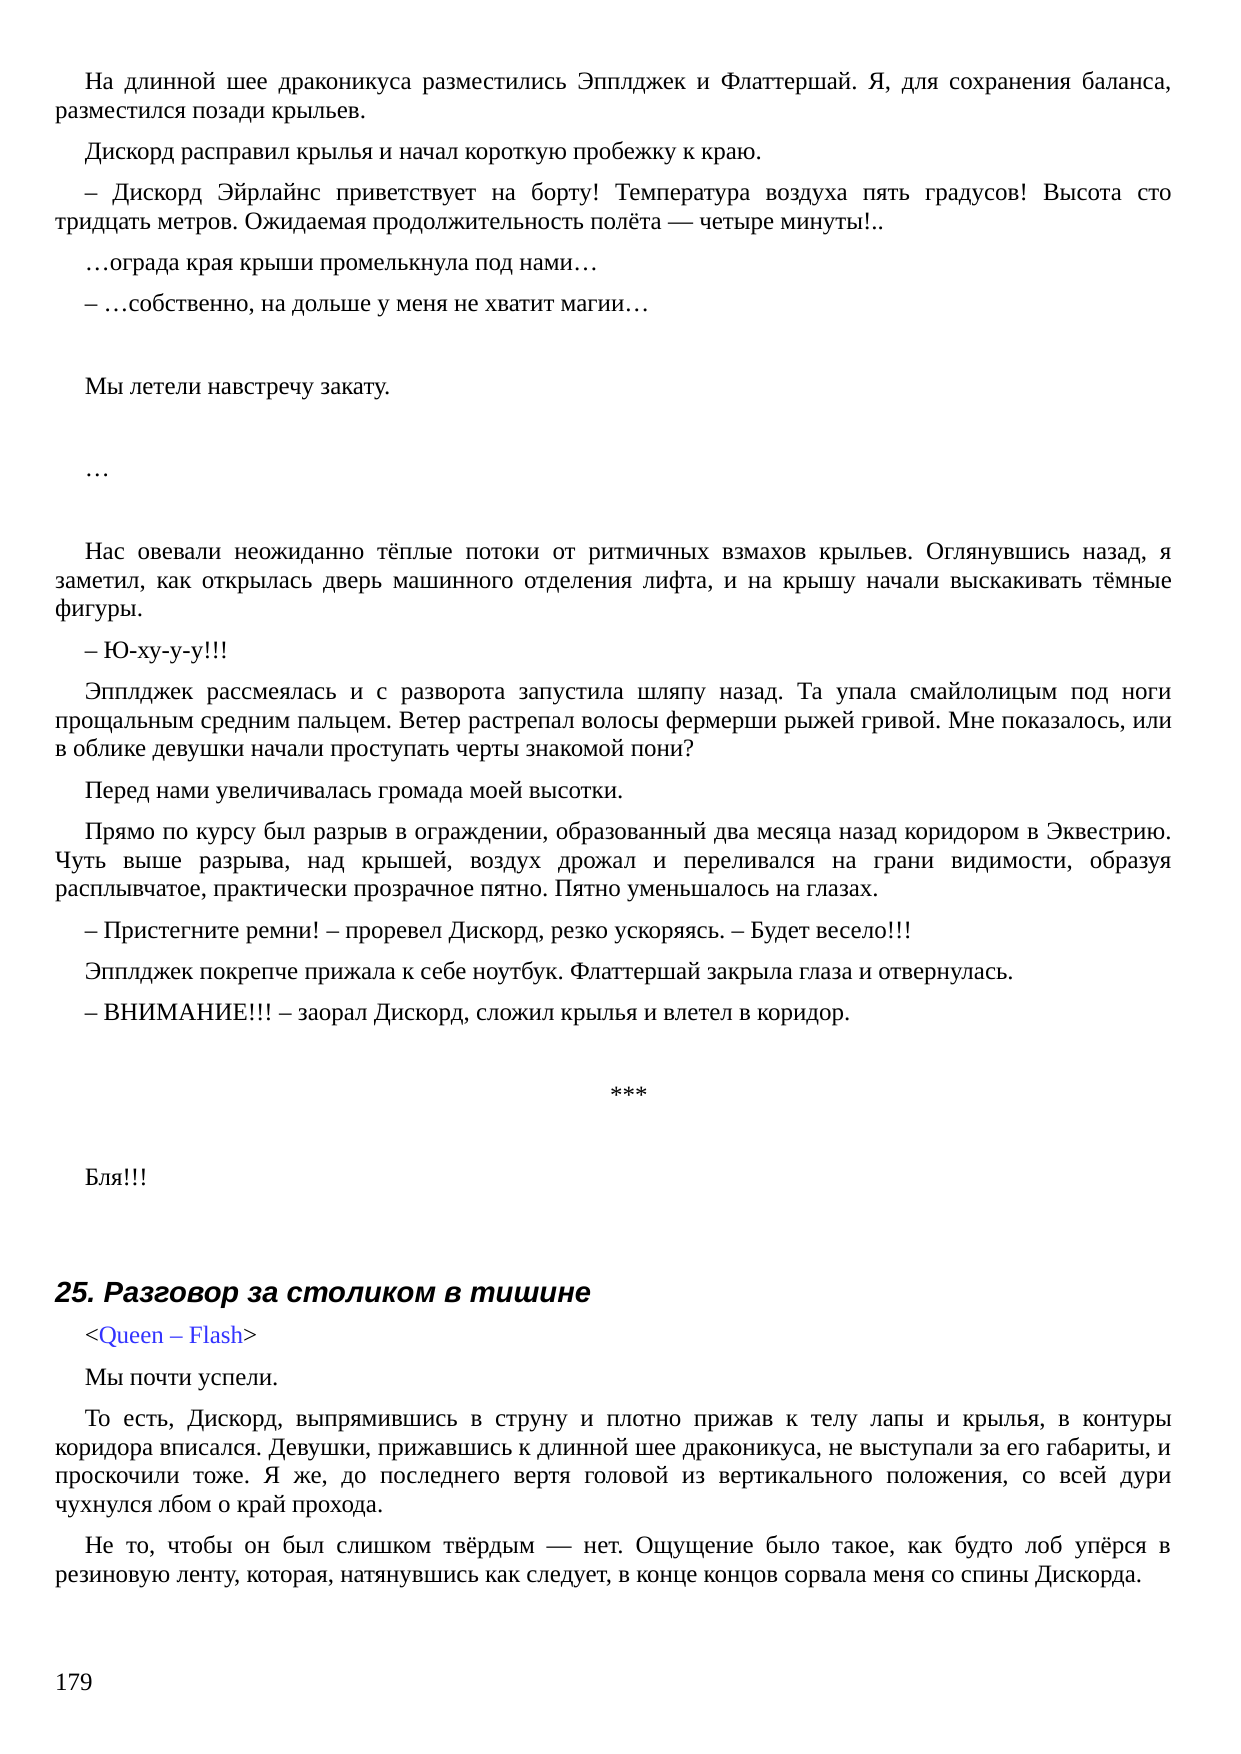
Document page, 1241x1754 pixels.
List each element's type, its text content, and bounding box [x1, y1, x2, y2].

text – Пристегните ремни! – проревел Дискорд, резко ускоряясь. – Будет весело!!! [55, 915, 1173, 943]
text – Дискорд Эйрлайнс приветствует на борту! Температура воздуха пять градусов! Высота сто тридцать метров. Ожидаемая продолжительность полёта — четыре минуты!.. [55, 177, 1173, 235]
text *** [55, 1080, 1173, 1108]
text … [55, 453, 1173, 482]
subtitle 25. Разговор за столиком в тишине [55, 1274, 1173, 1308]
text – Ю-ху-у-у!!! [55, 635, 1173, 663]
text – …собственно, на дольше у меня не хватит магии… [55, 288, 1173, 317]
text Прямо по курсу был разрыв в ограждении, образованный два месяца назад коридором в Эквестрию. Чуть выше разрыва, над крышей, воздух дрожал и переливался на грани видимости, образуя расплывчатое, практически прозрачное пятно. Пятно уменьшалось на глазах. [55, 816, 1173, 902]
text Бля!!! [55, 1162, 1173, 1191]
text Дискорд расправил крылья и начал короткую пробежку к краю. [55, 136, 1173, 165]
text Мы почти успели. [55, 1362, 1173, 1391]
text – ВНИМАНИЕ!!! – заорал Дискорд, сложил крылья и влетел в коридор. [55, 997, 1173, 1026]
text <Queen – Flash> [55, 1321, 1173, 1349]
text Не то, чтобы он был слишком твёрдым — нет. Ощущение было такое, как будто лоб упёрся в резиновую ленту, которая, натянувшись как следует, в конце концов сорвала меня со спины Дискорда. [55, 1531, 1173, 1588]
text Эпплджек рассмеялась и с разворота запустила шляпу назад. Та упала смайлолицым под ноги прощальным средним пальцем. Ветер растрепал волосы фермерши рыжей гривой. Мне показалось, или в облике девушки начали проступать черты знакомой пони? [55, 676, 1173, 762]
text Мы летели навстречу закату. [55, 371, 1173, 400]
text Нас овевали неожиданно тёплые потоки от ритмичных взмахов крыльев. Оглянувшись назад, я заметил, как открылась дверь машинного отделения лифта, и на крышу начали выскакивать тёмные фигуры. [55, 536, 1173, 622]
text То есть, Дискорд, выпрямившись в струну и плотно прижав к телу лапы и крылья, в контуры коридора вписался. Девушки, прижавшись к длинной шее драконикуса, не выступали за его габариты, и проскочили тоже. Я же, до последнего вертя головой из вертикального положения, со всей дури чухнулся лбом о край прохода. [55, 1403, 1173, 1518]
text …ограда края крыши промелькнула под нами… [55, 247, 1173, 276]
text Перед нами увеличивалась громада моей высотки. [55, 775, 1173, 803]
text На длинной шее драконикуса разместились Эпплджек и Флаттершай. Я, для сохранения баланса, разместился позади крыльев. [55, 66, 1173, 123]
text Эпплджек покрепче прижала к себе ноутбук. Флаттершай закрыла глаза и отвернулась. [55, 956, 1173, 985]
